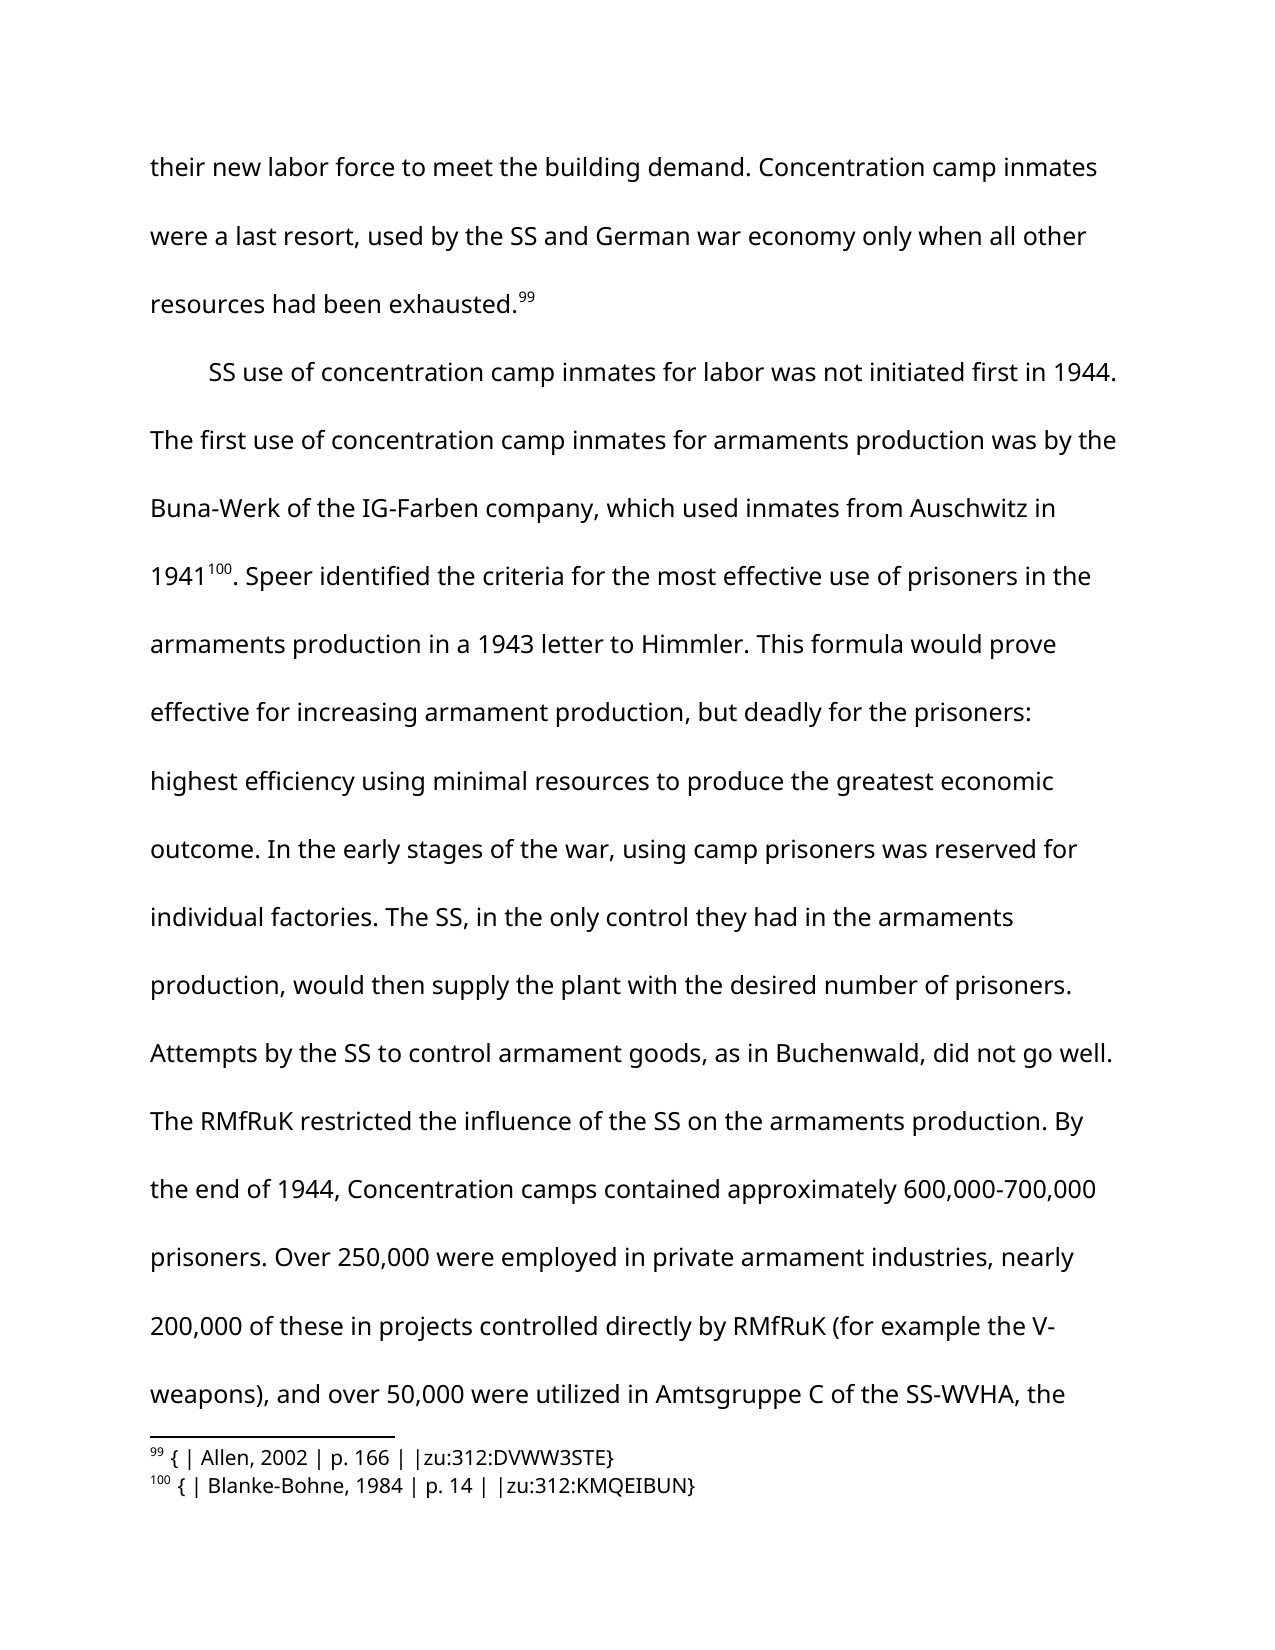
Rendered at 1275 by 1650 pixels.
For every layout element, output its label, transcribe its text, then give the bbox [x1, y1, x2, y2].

text their new labor force to meet the building demand. Concentration camp inmates were a last resort, used by the SS and German war economy only when all other resources had been exhausted. [150, 150, 1125, 320]
text { | Blanke-Bohne, 1984 | p. 14 | |zu:312:KMQEIBUN} [150, 1472, 1125, 1500]
text { | Allen, 2002 | p. 166 | |zu:312:DVWW3STE} [150, 1443, 1125, 1472]
text SS use of concentration camp inmates for labor was not initiated first in 1944. The first use of concentration camp inmates for armaments production was by the Buna-Werk of the IG-Farben company, which used inmates from Auschwitz in 1941. Speer identified the criteria for the most effective use of prisoners in the armaments production in a 1943 letter to Himmler. This formula would prove effective for increasing armament production, but deadly for the prisoners: highest efficiency using minimal resources to produce the greatest economic outcome. In the early stages of the war, using camp prisoners was reserved for individual factories. The SS, in the only control they had in the armaments production, would then supply the plant with the desired number of prisoners. Attempts by the SS to control armament goods, as in Buchenwald, did not go well. The RMfRuK restricted the influence of the SS on the armaments production. By the end of 1944, Concentration camps contained approximately 600,000-700,000 prisoners. Over 250,000 were employed in private armament industries, nearly 200,000 of these in projects controlled directly by RMfRuK (for example the V-weapons), and over 50,000 were utilized in Amtsgruppe C of the SS-WVHA, the [150, 354, 1125, 1410]
